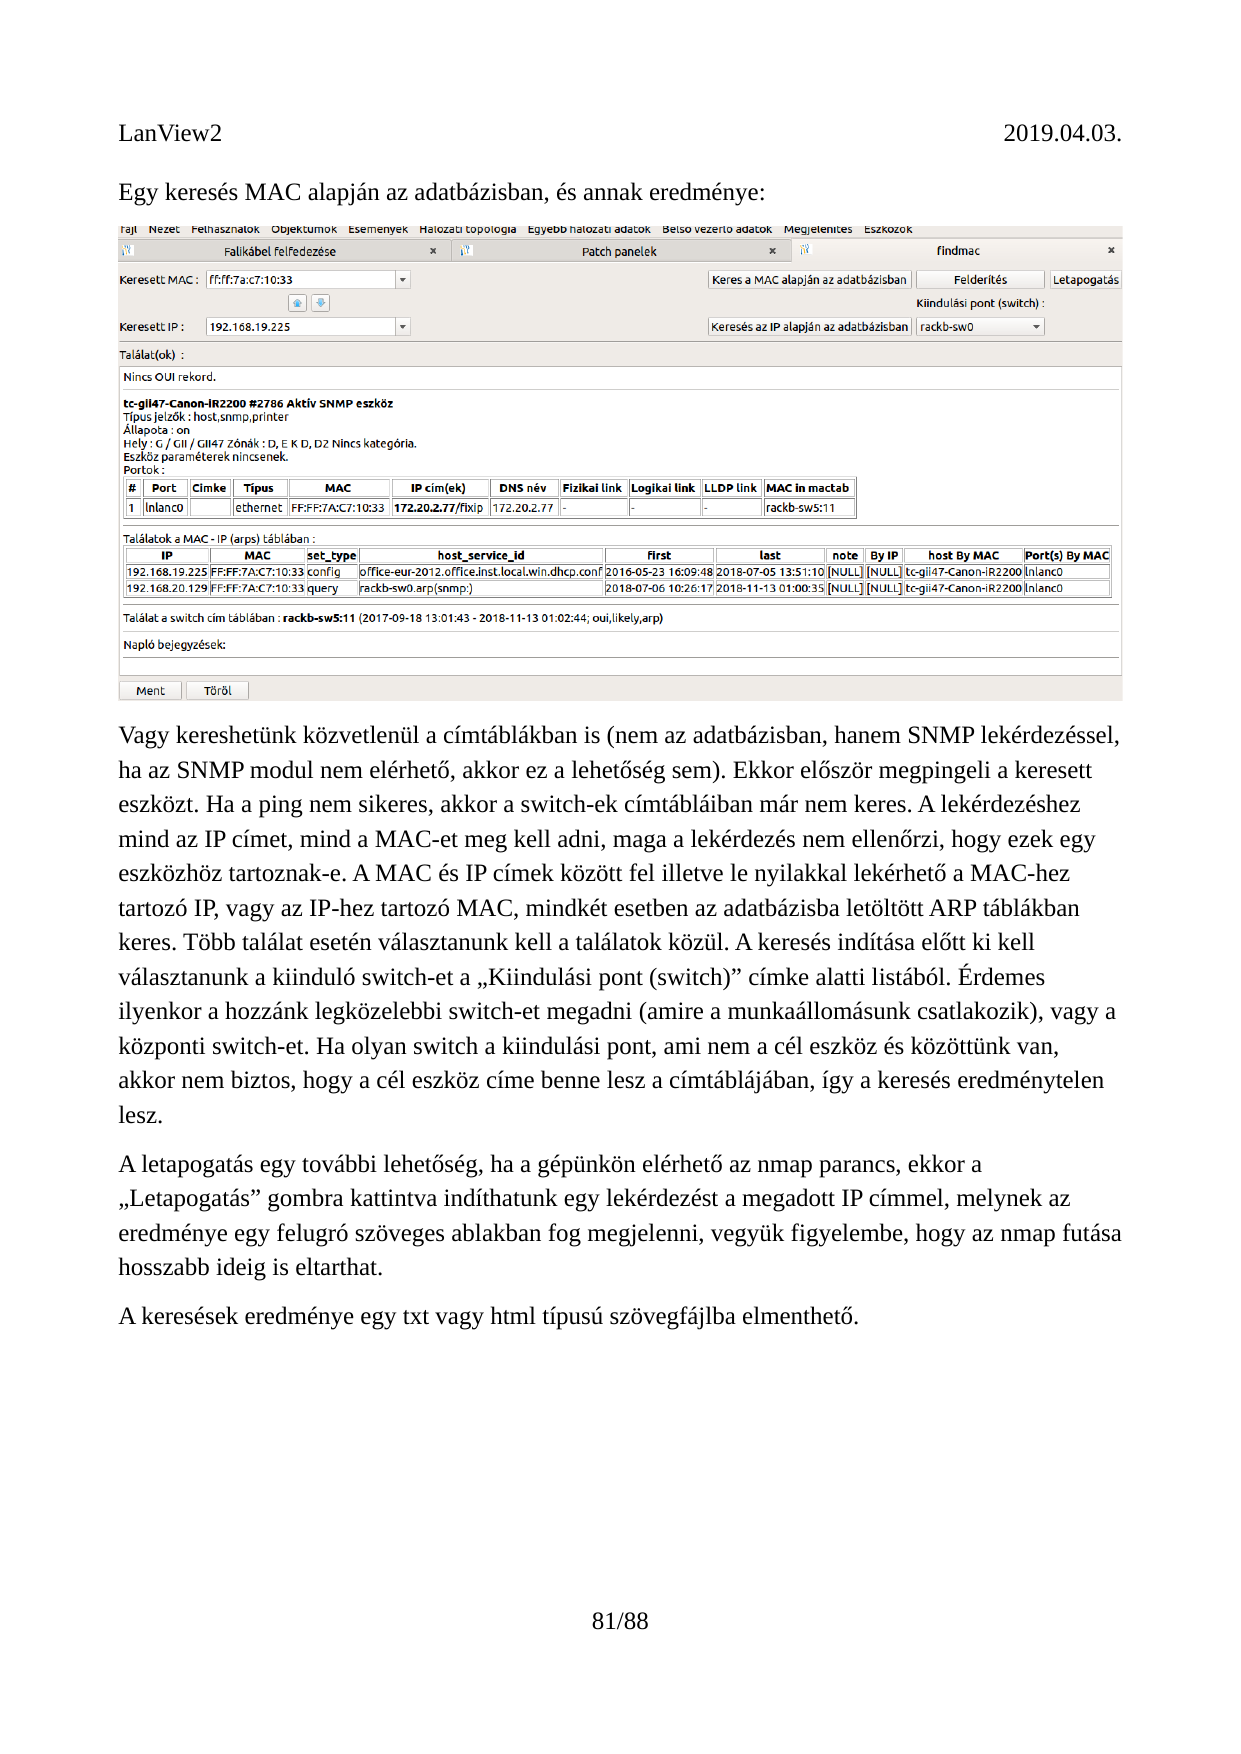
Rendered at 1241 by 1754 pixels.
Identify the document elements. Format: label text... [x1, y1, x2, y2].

text A keresések eredménye egy txt vagy html típusú szövegfájlba elmenthető. [118, 1301, 1122, 1330]
text Vagy kereshetünk közvetlenül a címtáblákban is (nem az adatbázisban, hanem SNMP lekérdezéssel, ha az SNMP modul nem elérhető, akkor ez a lehetőség sem). Ekkor először megpingeli a keresett eszközt. Ha a ping nem sikeres, akkor a switch-ek címtábláiban már nem keres. A lekérdezéshez mind az IP címet, mind a MAC-et meg kell adni, maga a lekérdezés nem ellenőrzi, hogy ezek egy eszközhöz tartoznak-e. A MAC és IP címek között fel illetve le nyilakkal lekérhető a MAC-hez tartozó IP, vagy az IP-hez tartozó MAC, mindkét esetben az adatbázisba letöltött ARP táblákban keres. Több találat esetén választanunk kell a találatok közül. A keresés indítása előtt ki kell választanunk a kiinduló switch-et a „Kiindulási pont (switch)” címke alatti listából. Érdemes ilyenkor a hozzánk legközelebbi switch-et megadni (amire a munkaállomásunk csatlakozik), vagy a központi switch-et. Ha olyan switch a kiindulási pont, ami nem a cél eszköz és közöttünk van, akkor nem biztos, hogy a cél eszköz címe benne lesz a címtáblájában, így a keresés eredménytelen lesz. [118, 721, 1122, 1129]
picture [118, 226, 1123, 701]
text Egy keresés MAC alapján az adatbázisban, és annak eredménye: [118, 177, 1122, 206]
text A letapogatás egy további lehetőség, ha a gépünkön elérhető az nmap parancs, ekkor a „Letapogatás” gombra kattintva indíthatunk egy lekérdezést a megadott IP címmel, melynek az eredménye egy felugró szöveges ablakban fog megjelenni, vegyük figyelembe, hogy az nmap futása hosszabb ideig is eltarthat. [118, 1149, 1122, 1281]
